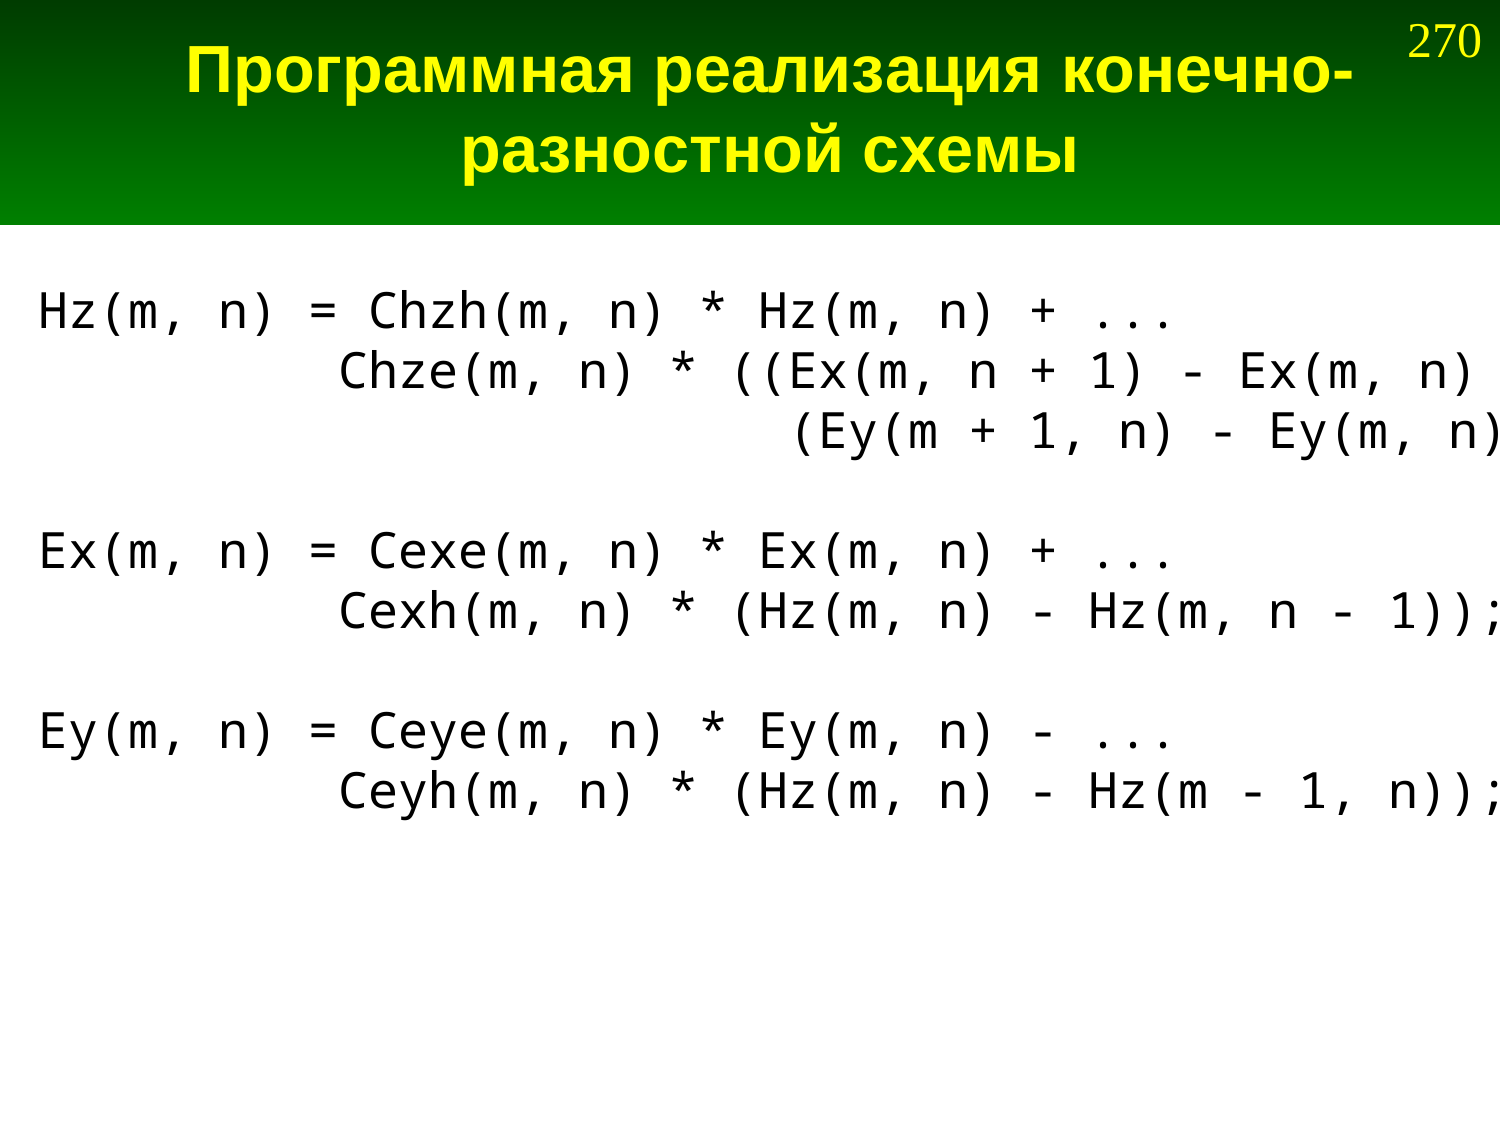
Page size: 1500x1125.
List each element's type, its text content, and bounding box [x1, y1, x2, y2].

text_box Hz(m, n) = Chzh(m, n) * Hz(m, n) + ... Chze(m, n) * ((Ex(m, n + 1) - Ex(m, n) -... (Ey(m + 1, n) - Ey(m, n))); Ex(m, n) = Cexe(m, n) * Ex(m, n) + ... Cexh(m, n) * (Hz(m, n) - Hz(m, n - 1)); Ey(m, n) = Ceye(m, n) * Ey(m, n) - ... Ceyh(m, n) * (Hz(m, n) - Hz(m - 1, n)); [23, 271, 1429, 827]
title Программная реализация конечно-разностной схемы [100, 7, 1441, 204]
